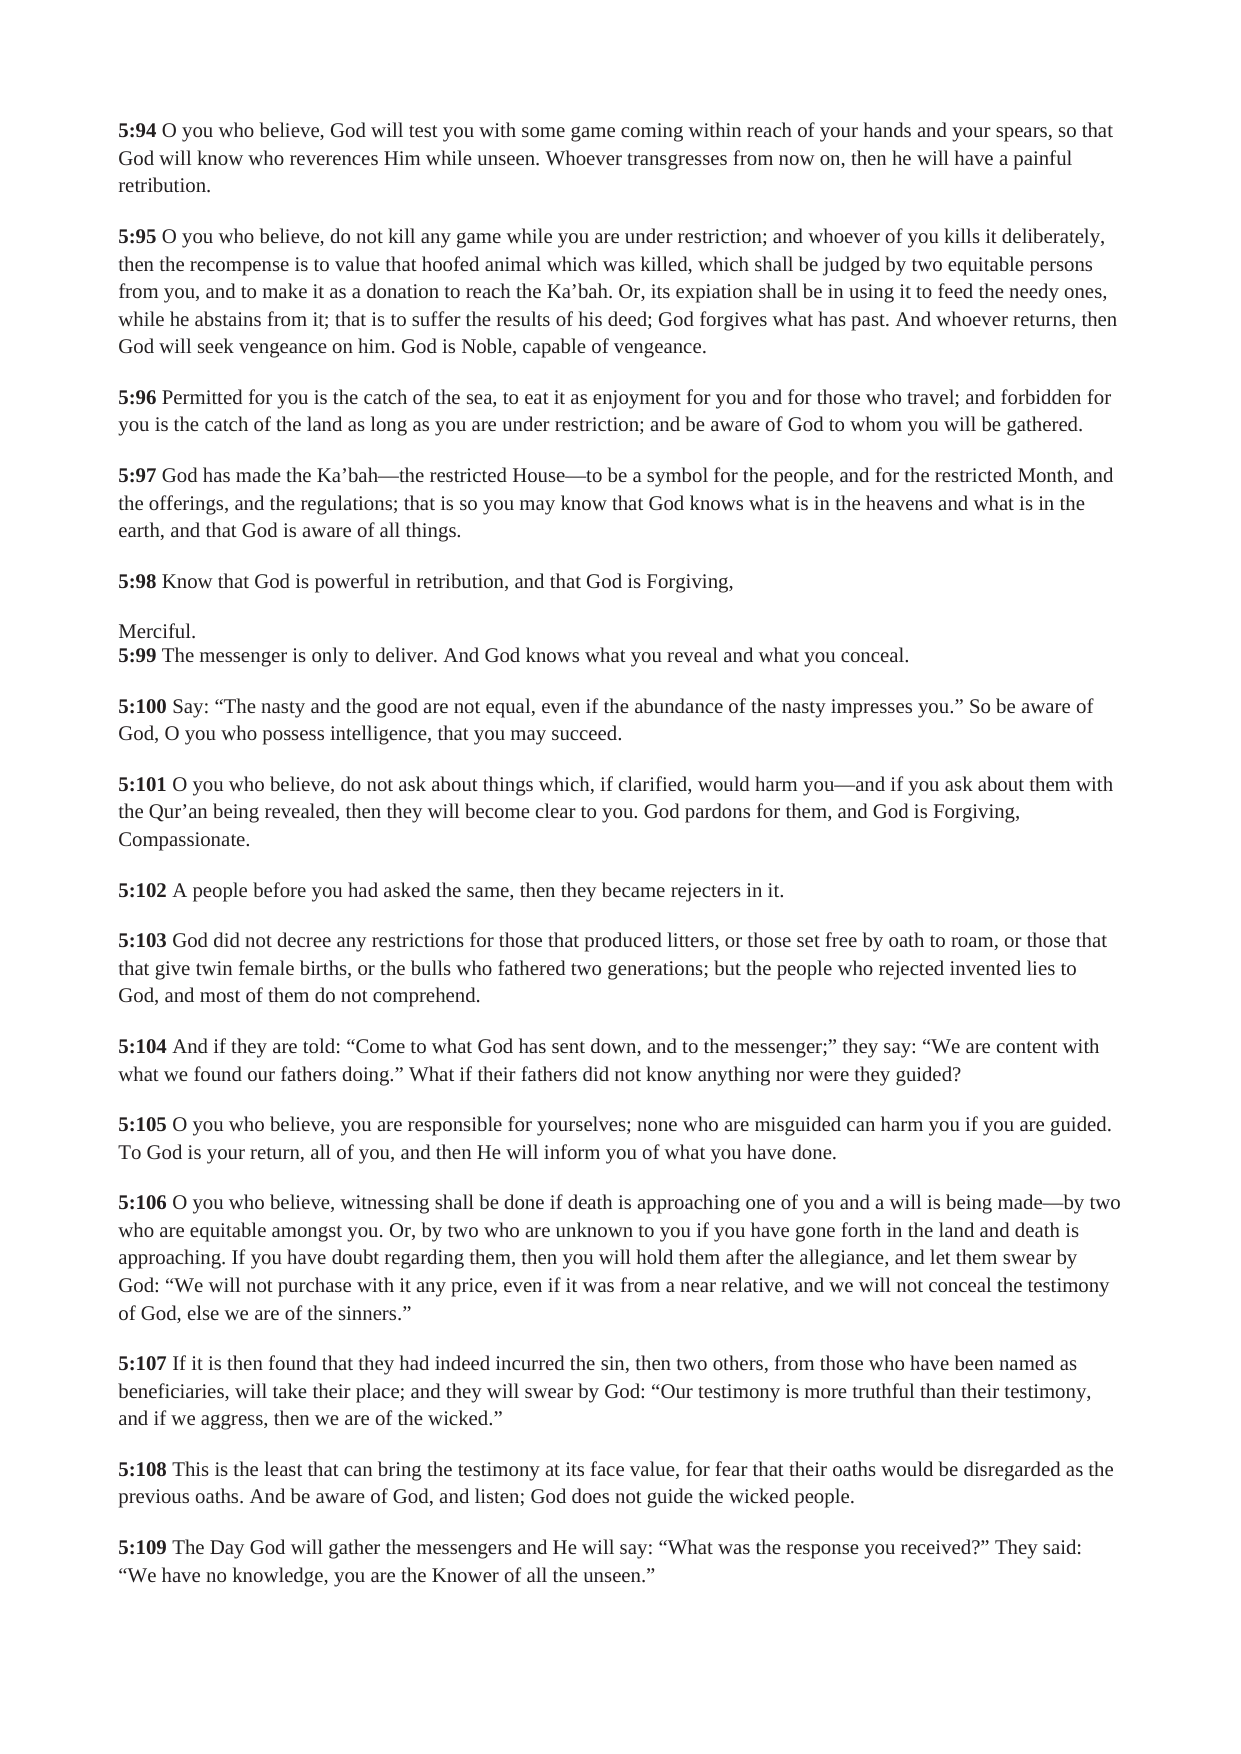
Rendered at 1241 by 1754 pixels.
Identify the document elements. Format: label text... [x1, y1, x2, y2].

text 5:108 This is the least that can bring the testimony at its face value, for fear that their oaths would be disregarded as the previous oaths. And be aware of God, and listen; God does not guide the wicked people. [118, 1457, 1122, 1508]
text 5:107 If it is then found that they had indeed incurred the sin, then two others, from those who have been named as beneficiaries, will take their place; and they will swear by God: “Our testimony is more truthful than their testimony, and if we aggress, then we are of the wicked.” [118, 1351, 1122, 1430]
text 5:105 O you who believe, you are responsible for yourselves; none who are misguided can harm you if you are guided. To God is your return, all of you, and then He will inform you of what you have done. [118, 1112, 1122, 1164]
text 5:101 O you who believe, do not ask about things which, if clarified, would harm you—and if you ask about them with the Qur’an being revealed, then they will become clear to you. God pardons for them, and God is Forgiving, Compassionate. [118, 772, 1122, 851]
text 5:103 God did not decree any restrictions for those that produced litters, or those set free by oath to roam, or those that that give twin female births, or the bulls who fathered two generations; but the people who rejected invented lies to God, and most of them do not comprehend. [118, 928, 1122, 1007]
text 5:102 A people before you had asked the same, then they became rejecters in it. [118, 878, 1122, 902]
text 5:104 And if they are told: “Come to what God has sent down, and to the messenger;” they say: “We are content with what we found our fathers doing.” What if their fathers did not know anything nor were they guided? [118, 1034, 1122, 1086]
text Merciful. [118, 619, 1122, 643]
text 5:98 Know that God is powerful in retribution, and that God is Forgiving, [118, 569, 1122, 593]
text 5:97 God has made the Ka’bah—the restricted House—to be a symbol for the people, and for the restricted Month, and the offerings, and the regulations; that is so you may know that God knows what is in the heavens and what is in the earth, and that God is aware of all things. [118, 463, 1122, 542]
text 5:99 The messenger is only to deliver. And God knows what you reveal and what you conceal. [118, 643, 1122, 667]
text 5:109 The Day God will gather the messengers and He will say: “What was the response you received?” They said: “We have no knowledge, you are the Knower of all the unseen.” [118, 1535, 1122, 1587]
text 5:96 Permitted for you is the catch of the sea, to eat it as enjoyment for you and for those who travel; and forbidden for you is the catch of the land as long as you are under restriction; and be aware of God to whom you will be gathered. [118, 385, 1122, 436]
text 5:100 Say: “The nasty and the good are not equal, even if the abundance of the nasty impresses you.” So be aware of God, O you who possess intelligence, that you may succeed. [118, 694, 1122, 745]
text 5:95 O you who believe, do not kill any game while you are under restriction; and whoever of you kills it deliberately, then the recompense is to value that hoofed animal which was killed, which shall be judged by two equitable persons from you, and to make it as a donation to reach the Ka’bah. Or, its expiation shall be in using it to feed the needy ones, while he abstains from it; that is to suffer the results of his deed; God forgives what has past. And whoever returns, then God will seek vengeance on him. God is Noble, capable of vengeance. [118, 224, 1122, 358]
text 5:106 O you who believe, witnessing shall be done if death is approach­ing one of you and a will is being made—by two who are equi­table amongst you. Or, by two who are unknown to you if you have gone forth in the land and death is approaching. If you have doubt regarding them, then you will hold them after the alle­giance, and let them swear by God: “We will not purchase with it any price, even if it was from a near relative, and we will not conceal the testimony of God, else we are of the sinners.” [118, 1190, 1122, 1324]
text 5:94 O you who believe, God will test you with some game coming within reach of your hands and your spears, so that God will know who reverences Him while unseen. Whoever transgresses from now on, then he will have a painful retribution. [118, 118, 1122, 197]
